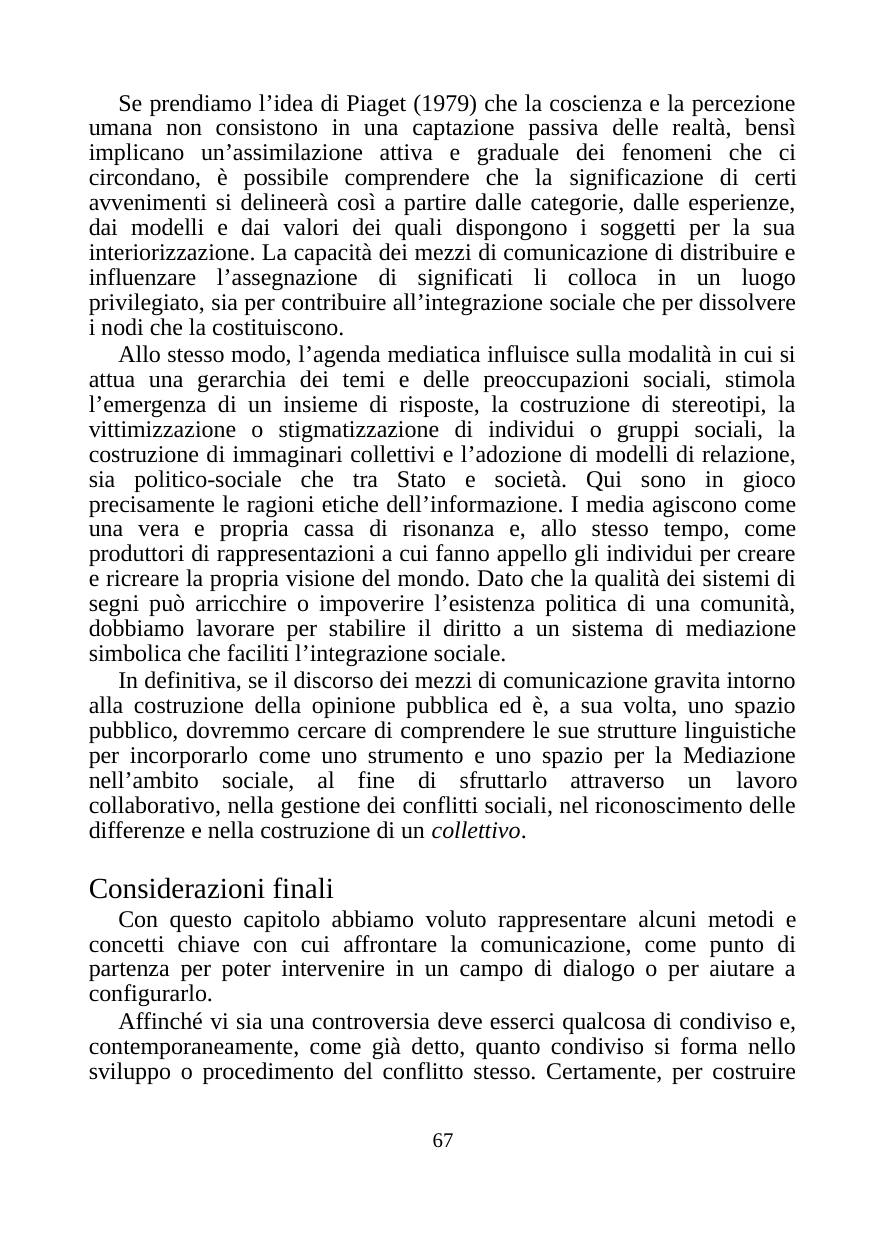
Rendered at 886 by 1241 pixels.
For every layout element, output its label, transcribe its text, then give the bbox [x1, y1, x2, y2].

text Allo stesso modo, l’agenda mediatica influisce sulla modalità in cui si attua una gerarchia dei temi e delle preoccupazioni sociali, stimola l’emergenza di un insieme di risposte, la costruzione di stereotipi, la vittimizzazione o stigmatizzazione di individui o gruppi sociali, la costruzione di immaginari collettivi e l’adozione di modelli di relazione, sia politico-sociale che tra Stato e società. Qui sono in gioco precisamente le ragioni etiche dell’informazione. I media agiscono come una vera e propria cassa di risonanza e, allo stesso tempo, come produttori di rappresentazioni a cui fanno appello gli individui per creare e ricreare la propria visione del mondo. Dato che la qualità dei sistemi di segni può arricchire o impoverire l’esistenza politica di una comunità, dobbiamo lavorare per stabilire il diritto a un sistema di mediazione simbolica che faciliti l’integrazione sociale. [88, 340, 797, 667]
text Considerazioni finali [88, 871, 797, 905]
text In definitiva, se il discorso dei mezzi di comunicazione gravita intorno alla costruzione della opinione pubblica ed è, a sua volta, uno spazio pubblico, dovremmo cercare di comprendere le sue strutture linguistiche per incorporarlo come uno strumento e uno spazio per la Mediazione nell’ambito sociale, al fine di sfruttarlo attraverso un lavoro collaborativo, nella gestione dei conflitti sociali, nel riconoscimento delle differenze e nella costruzione di un collettivo. [88, 667, 797, 843]
text Affinché vi sia una controversia deve esserci qualcosa di condiviso e, contemporaneamente, come già detto, quanto condiviso si forma nello sviluppo o procedimento del conflitto stesso. Certamente, per costruire [88, 1007, 797, 1084]
text Se prendiamo l’idea di Piaget (1979) che la coscienza e la percezione umana non consistono in una captazione passiva delle realtà, bensì implicano un’assimilazione attiva e graduale dei fenomeni che ci circondano, è possibile comprendere che la significazione di certi avvenimenti si delineerà così a partire dalle categorie, dalle esperienze, dai modelli e dai valori dei quali dispongono i soggetti per la sua interiorizzazione. La capacità dei mezzi di comunicazione di distribuire e influenzare l’assegnazione di significati li colloca in un luogo privilegiato, sia per contribuire all’integrazione sociale che per dissolvere i nodi che la costituiscono. [88, 88, 797, 340]
text Con questo capitolo abbiamo voluto rappresentare alcuni metodi e concetti chiave con cui affrontare la comunicazione, come punto di partenza per poter intervenire in un campo di dialogo o per aiutare a configurarlo. [88, 905, 797, 1007]
